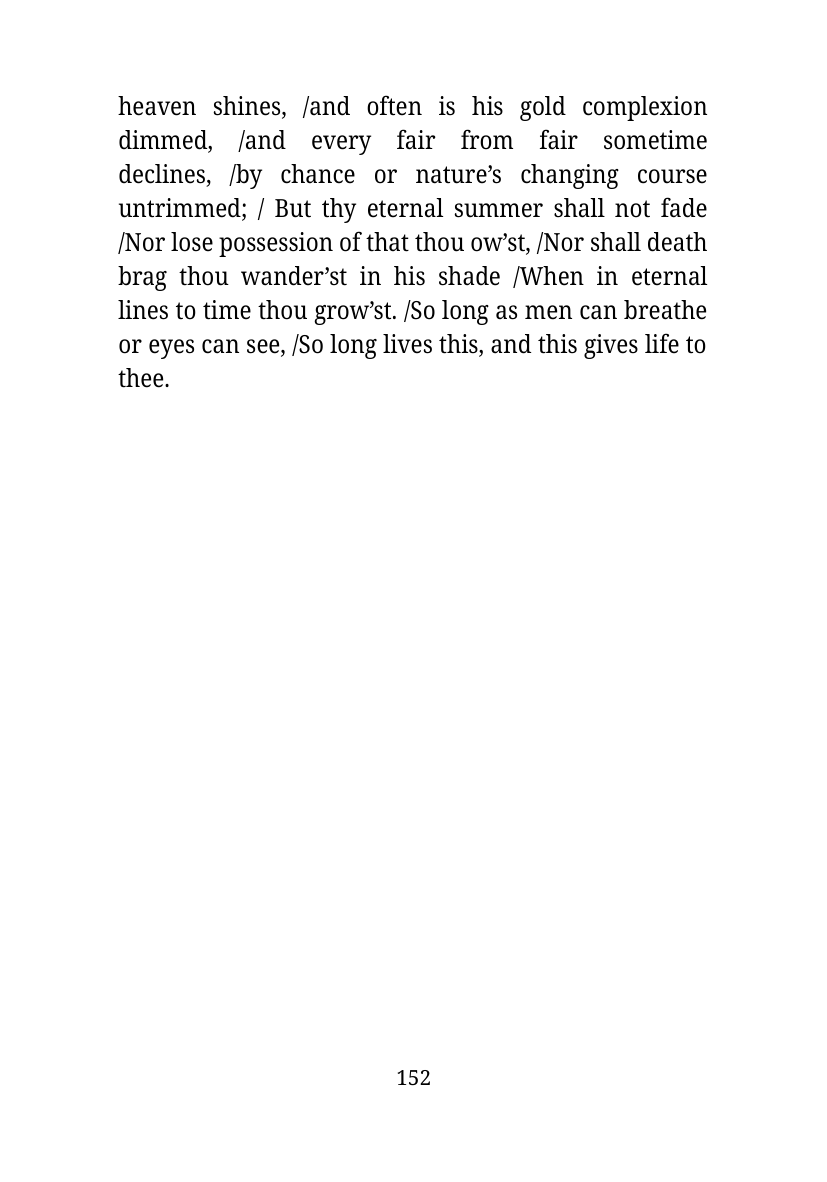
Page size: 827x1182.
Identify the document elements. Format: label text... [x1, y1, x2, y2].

text heaven shines, /and often is his gold complexion dimmed, /and every fair from fair sometime declines, /by chance or nature’s changing course untrimmed; / But thy eternal summer shall not fade /Nor lose possession of that thou ow’st, /Nor shall death brag thou wander’st in his shade /When in eternal lines to time thou grow’st. /So long as men can breathe or eyes can see, /So long lives this, and this gives life to thee. [118, 88, 709, 395]
